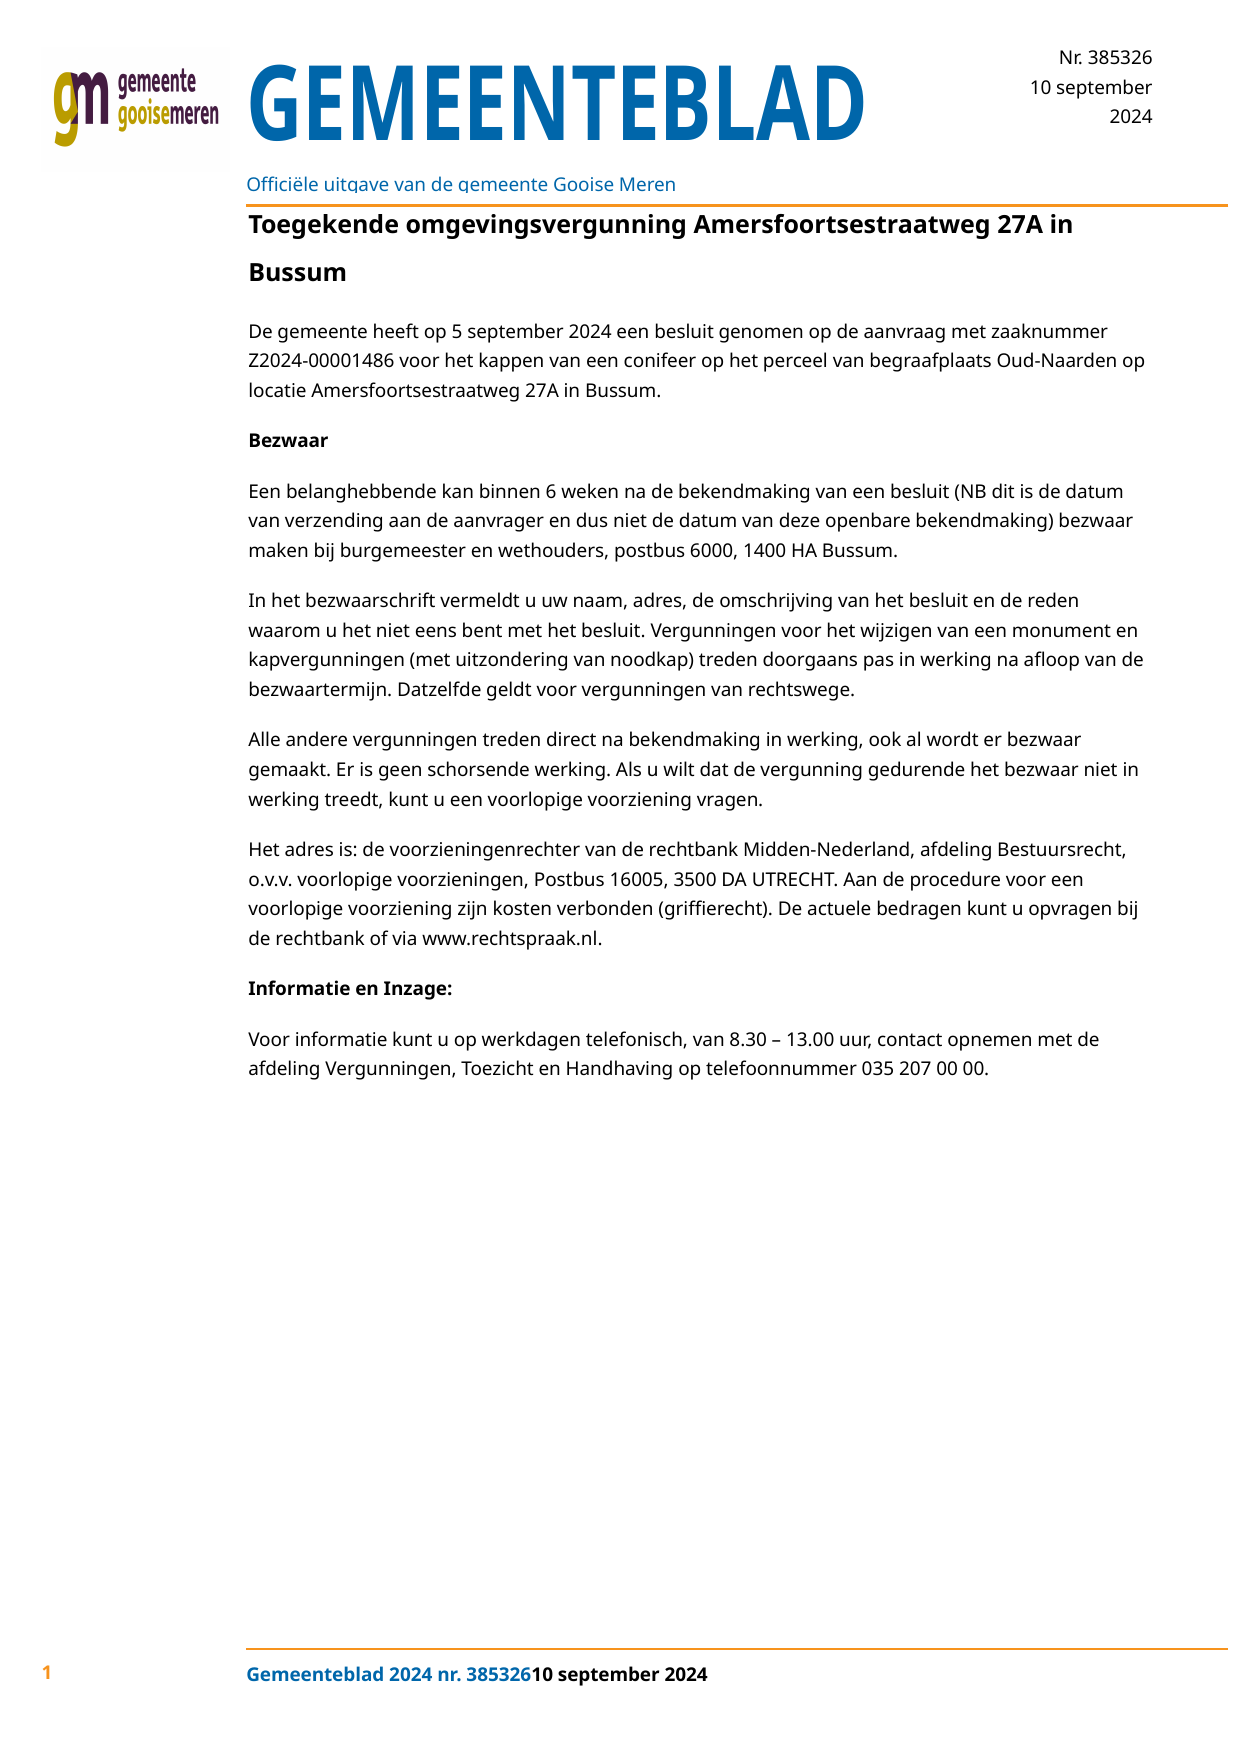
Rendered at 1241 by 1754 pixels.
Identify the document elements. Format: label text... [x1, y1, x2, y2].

text Het adres is: de voorzieningenrechter van de rechtbank Midden-Nederland, afdeling Bestuursrecht, o.v.v. voorlopige voorzieningen, Postbus 16005, 3500 DA UTRECHT. Aan de procedure voor een voorlopige voorziening zijn kosten verbonden (griffierecht). De actuele bedragen kunt u opvragen bij de rechtbank of via www.rechtspraak.nl. [248, 836, 1152, 951]
text Een belanghebbende kan binnen 6 weken na de bekendmaking van een besluit (NB dit is de datum van verzending aan de aanvrager en dus niet de datum van deze openbare bekendmaking) bezwaar maken bij burgemeester en wethouders, postbus 6000, 1400 HA Bussum. [248, 478, 1152, 563]
text Toegekende omgevingsvergunning Amersfoortsestraatweg 27A in Bussum [248, 207, 1152, 288]
picture [41, 47, 231, 172]
text De gemeente heeft op 5 september 2024 een besluit genomen op de aanvraag met zaaknummer Z2024-00001486 voor het kappen van een conifeer op het perceel van begraafplaats Oud-Naarden op locatie Amersfoortsestraatweg 27A in Bussum. [248, 318, 1152, 403]
text In het bezwaarschrift vermeldt u uw naam, adres, de omschrijving van het besluit en de reden waarom u het niet eens bent met het besluit. Vergunningen voor het wijzigen van een monument en kapvergunningen (met uitzondering van noodkap) treden doorgaans pas in werking na afloop van de bezwaartermijn. Datzelfde geldt voor vergunningen van rechtswege. [248, 587, 1152, 702]
text Informatie en Inzage: [248, 975, 1152, 1001]
text Alle andere vergunningen treden direct na bekendmaking in werking, ook al wordt er bezwaar gemaakt. Er is geen schorsende werking. Als u wilt dat de vergunning gedurende het bezwaar niet in werking treedt, kunt u een voorlopige voorziening vragen. [248, 727, 1152, 812]
text Voor informatie kunt u op werkdagen telefonisch, van 8.30 – 13.00 uur, contact opnemen met de afdeling Vergunningen, Toezicht en Handhaving op telefoonnummer 035 207 00 00. [248, 1026, 1152, 1081]
text Bezwaar [248, 427, 1152, 453]
